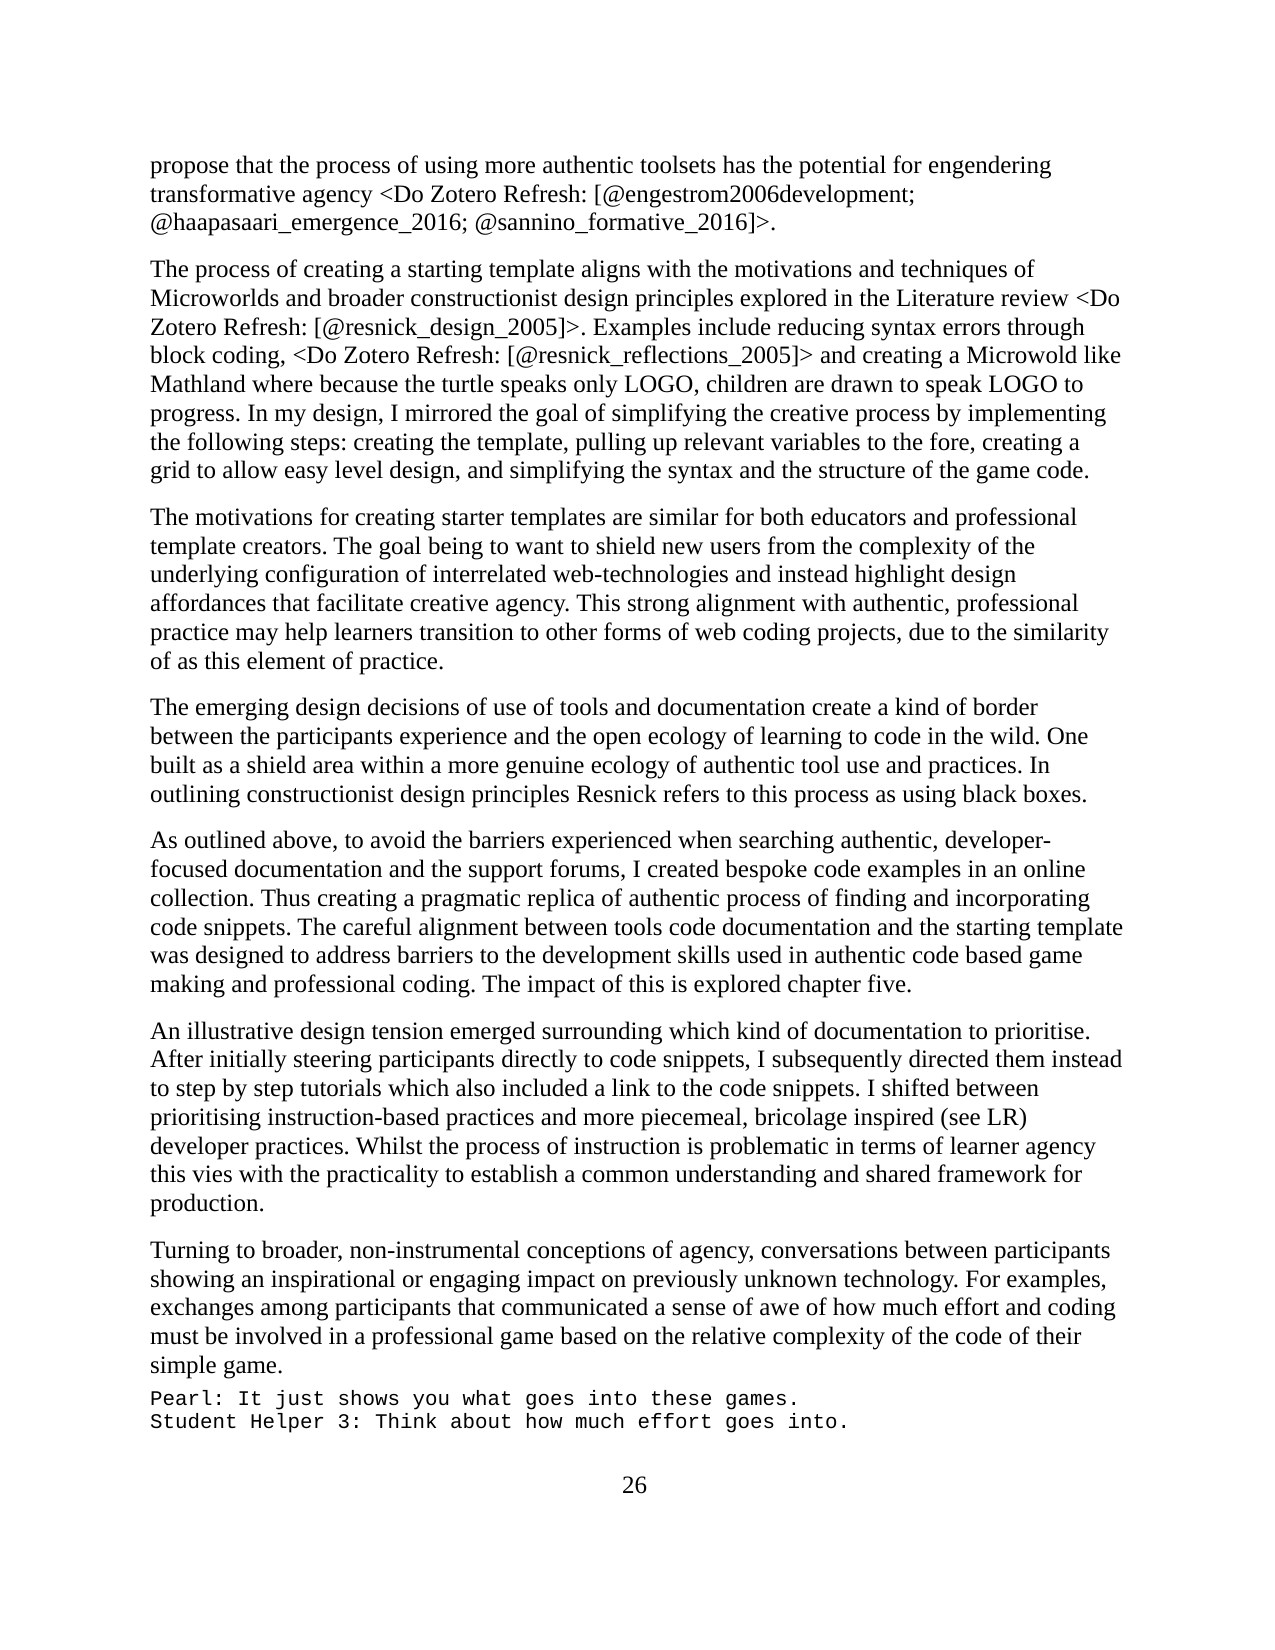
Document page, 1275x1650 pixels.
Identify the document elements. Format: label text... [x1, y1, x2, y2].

text The motivations for creating starter templates are similar for both educators and professional template creators. The goal being to want to shield new users from the complexity of the underlying configuration of interrelated web-technologies and instead highlight design affordances that facilitate creative agency. This strong alignment with authentic, professional practice may help learners transition to other forms of web coding projects, due to the similarity of as this element of practice. [150, 502, 1125, 674]
text propose that the process of using more authentic toolsets has the potential for engendering transformative agency <Do Zotero Refresh: [@engestrom2006development; @haapasaari_emergence_2016; @sannino_formative_2016]>. [150, 150, 1125, 236]
text Pearl: It just shows you what goes into these games. [150, 1388, 1125, 1411]
text An illustrative design tension emerged surrounding which kind of documentation to prioritise. After initially steering participants directly to code snippets, I subsequently directed them instead to step by step tutorials which also included a link to the code snippets. I shifted between prioritising instruction-based practices and more piecemeal, bricolage inspired (see LR) developer practices. Whilst the process of instruction is problematic in terms of learner agency this vies with the practicality to establish a common understanding and shared framework for production. [150, 1016, 1125, 1217]
text Turning to broader, non-instrumental conceptions of agency, conversations between participants showing an inspirational or engaging impact on previously unknown technology. For examples, exchanges among participants that communicated a sense of awe of how much effort and coding must be involved in a professional game based on the relative complexity of the code of their simple game. [150, 1235, 1125, 1379]
text As outlined above, to avoid the barriers experienced when searching authentic, developer-focused documentation and the support forums, I created bespoke code examples in an online collection. Thus creating a pragmatic replica of authentic process of finding and incorporating code snippets. The careful alignment between tools code documentation and the starting template was designed to address barriers to the development skills used in authentic code based game making and professional coding. The impact of this is explored chapter five. [150, 825, 1125, 998]
text Student Helper 3: Think about how much effort goes into. [150, 1411, 1125, 1435]
text The process of creating a starting template aligns with the motivations and techniques of Microworlds and broader constructionist design principles explored in the Literature review <Do Zotero Refresh: [@resnick_design_2005]>. Examples include reducing syntax errors through block coding, <Do Zotero Refresh: [@resnick_reflections_2005]> and creating a Microwold like Mathland where because the turtle speaks only LOGO, children are drawn to speak LOGO to progress. In my design, I mirrored the goal of simplifying the creative process by implementing the following steps: creating the template, pulling up relevant variables to the fore, creating a grid to allow easy level design, and simplifying the syntax and the structure of the game code. [150, 254, 1125, 484]
text The emerging design decisions of use of tools and documentation create a kind of border between the participants experience and the open ecology of learning to code in the wild. One built as a shield area within a more genuine ecology of authentic tool use and practices. In outlining constructionist design principles Resnick refers to this process as using black boxes. [150, 692, 1125, 807]
